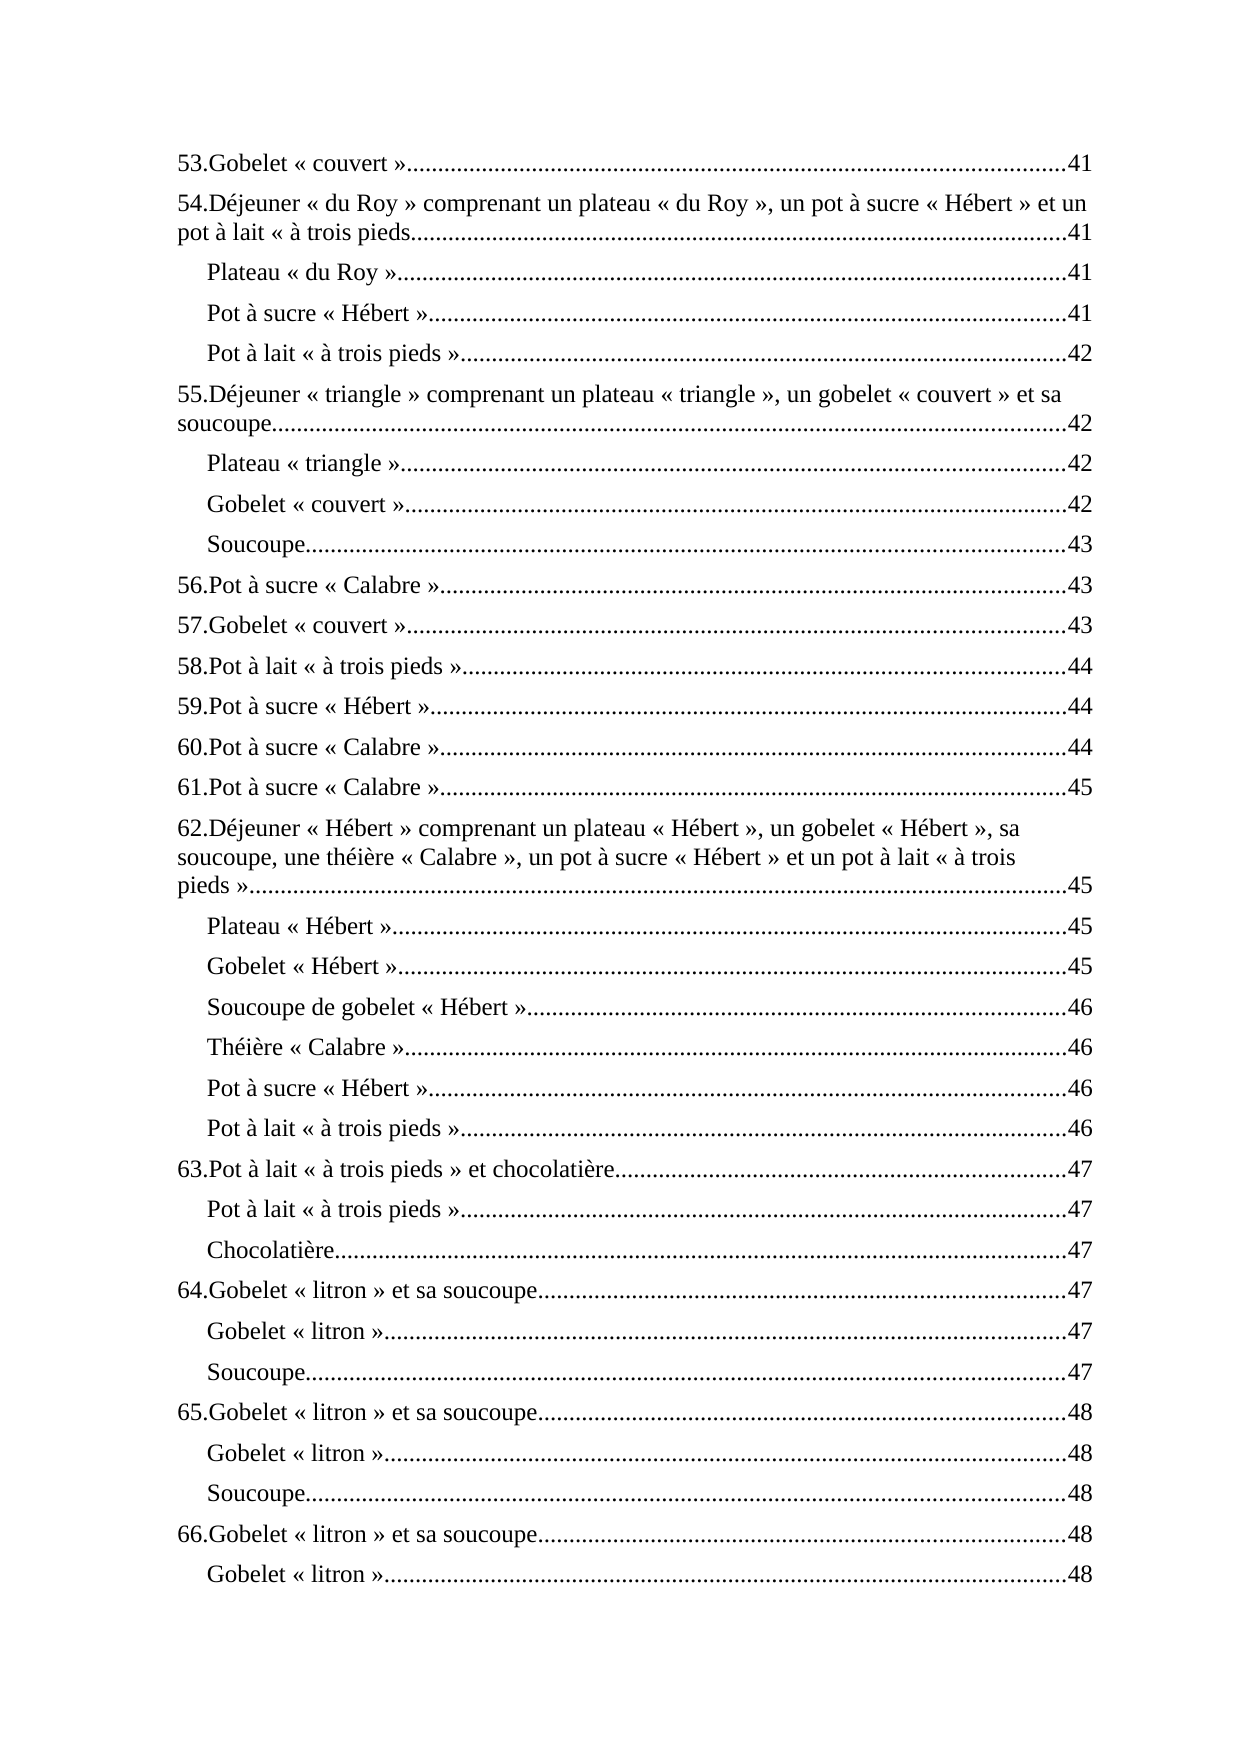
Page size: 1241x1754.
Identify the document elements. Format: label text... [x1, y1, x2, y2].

text 56.Pot à sucre « Calabre » 43 [177, 570, 1093, 598]
text 60.Pot à sucre « Calabre » 44 [177, 732, 1093, 761]
text Plateau « du Roy » 41 [207, 257, 1093, 286]
text Pot à lait « à trois pieds » 46 [207, 1113, 1093, 1142]
text Pot à lait « à trois pieds » 42 [207, 338, 1093, 367]
text Gobelet « Hébert » 45 [207, 951, 1093, 980]
text 61.Pot à sucre « Calabre » 45 [177, 772, 1093, 801]
text Théière « Calabre » 46 [207, 1032, 1093, 1061]
text Gobelet « litron » 47 [207, 1316, 1093, 1345]
text 62.Déjeuner « Hébert » comprenant un plateau « Hébert », un gobelet « Hébert », sa soucoupe, une théière « Calabre », un pot à sucre « Hébert » et un pot à lait « à trois pieds » 45 [177, 813, 1093, 899]
text Soucoupe 43 [207, 529, 1093, 558]
text Pot à sucre « Hébert » 41 [207, 298, 1093, 327]
text Pot à sucre « Hébert » 46 [207, 1073, 1093, 1102]
text 54.Déjeuner « du Roy » comprenant un plateau « du Roy », un pot à sucre « Hébert » et un pot à lait « à trois pieds 41 [177, 188, 1093, 246]
text 58.Pot à lait « à trois pieds » 44 [177, 651, 1093, 679]
text 55.Déjeuner « triangle » comprenant un plateau « triangle », un gobelet « couvert » et sa soucoupe 42 [177, 379, 1093, 436]
text 53.Gobelet « couvert » 41 [177, 148, 1093, 176]
text Plateau « triangle » 42 [207, 448, 1093, 477]
text Soucoupe de gobelet « Hébert » 46 [207, 992, 1093, 1021]
text 64.Gobelet « litron » et sa soucoupe 47 [177, 1276, 1093, 1304]
text Chocolatière 47 [207, 1235, 1093, 1264]
text Gobelet « litron » 48 [207, 1438, 1093, 1466]
text Plateau « Hébert » 45 [207, 911, 1093, 940]
text 66.Gobelet « litron » et sa soucoupe 48 [177, 1519, 1093, 1547]
text 59.Pot à sucre « Hébert » 44 [177, 691, 1093, 720]
text Pot à lait « à trois pieds » 47 [207, 1194, 1093, 1223]
text Soucoupe 47 [207, 1357, 1093, 1385]
text 65.Gobelet « litron » et sa soucoupe 48 [177, 1397, 1093, 1426]
text 63.Pot à lait « à trois pieds » et chocolatière 47 [177, 1154, 1093, 1183]
text 57.Gobelet « couvert » 43 [177, 610, 1093, 639]
text Soucoupe 48 [207, 1478, 1093, 1507]
text Gobelet « litron » 48 [207, 1559, 1093, 1588]
text Gobelet « couvert » 42 [207, 489, 1093, 517]
